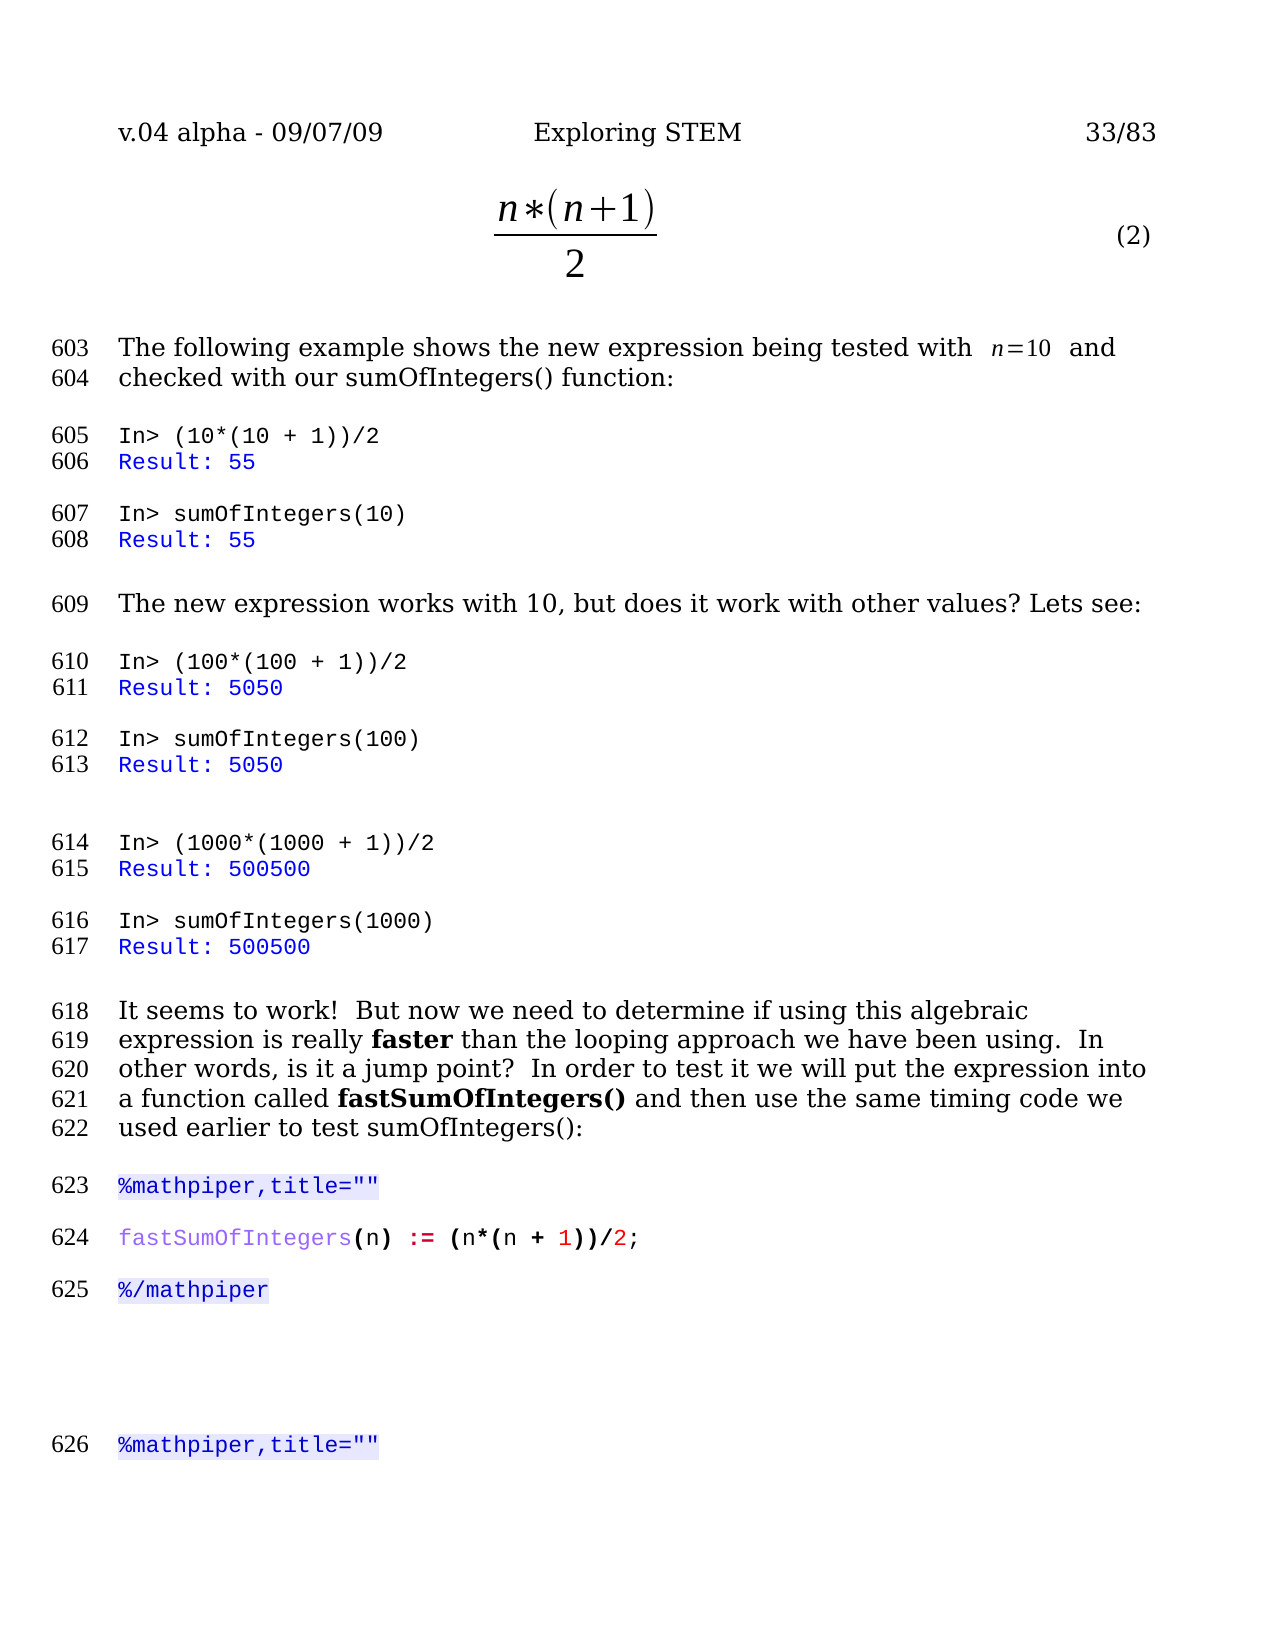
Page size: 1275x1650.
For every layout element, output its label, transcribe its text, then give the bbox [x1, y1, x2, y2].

text Result: 55 [118, 528, 1157, 554]
text In> sumOfIntegers(100) [118, 728, 1157, 754]
text Result: 500500 [118, 935, 1157, 961]
text The following example shows the new expression being tested withand checked with our sumOfIntegers() function: [118, 333, 1157, 392]
text %mathpiper,title="" [118, 1174, 1157, 1200]
text In> (1000*(1000 + 1))/2 [118, 832, 1157, 857]
text In> (100*(100 + 1))/2 [118, 650, 1157, 676]
table_header [118, 177, 1041, 295]
text Result: 55 [118, 450, 1157, 476]
text In> sumOfIntegers(10) [118, 502, 1157, 528]
text In> sumOfIntegers(1000) [118, 909, 1157, 935]
text It seems to work! But now we need to determine if using this algebraic expression is really faster than the looping approach we have been using. In other words, is it a jump point? In order to test it we will put the expression into a function called fastSumOfIntegers() and then use the same timing code we used earlier to test sumOfIntegers(): [118, 996, 1157, 1142]
text %/mathpiper [118, 1278, 1157, 1304]
text Result: 500500 [118, 857, 1157, 883]
text Result: 5050 [118, 676, 1157, 702]
text Result: 5050 [118, 754, 1157, 780]
text fastSumOfIntegers(n) := (n*(n + 1))/2; [118, 1226, 1157, 1252]
text In> (10*(10 + 1))/2 [118, 424, 1157, 450]
text %mathpiper,title="" [118, 1434, 1157, 1460]
table_header (2) [1041, 177, 1157, 295]
text The new expression works with 10, but does it work with other values? Lets see: [118, 589, 1157, 618]
